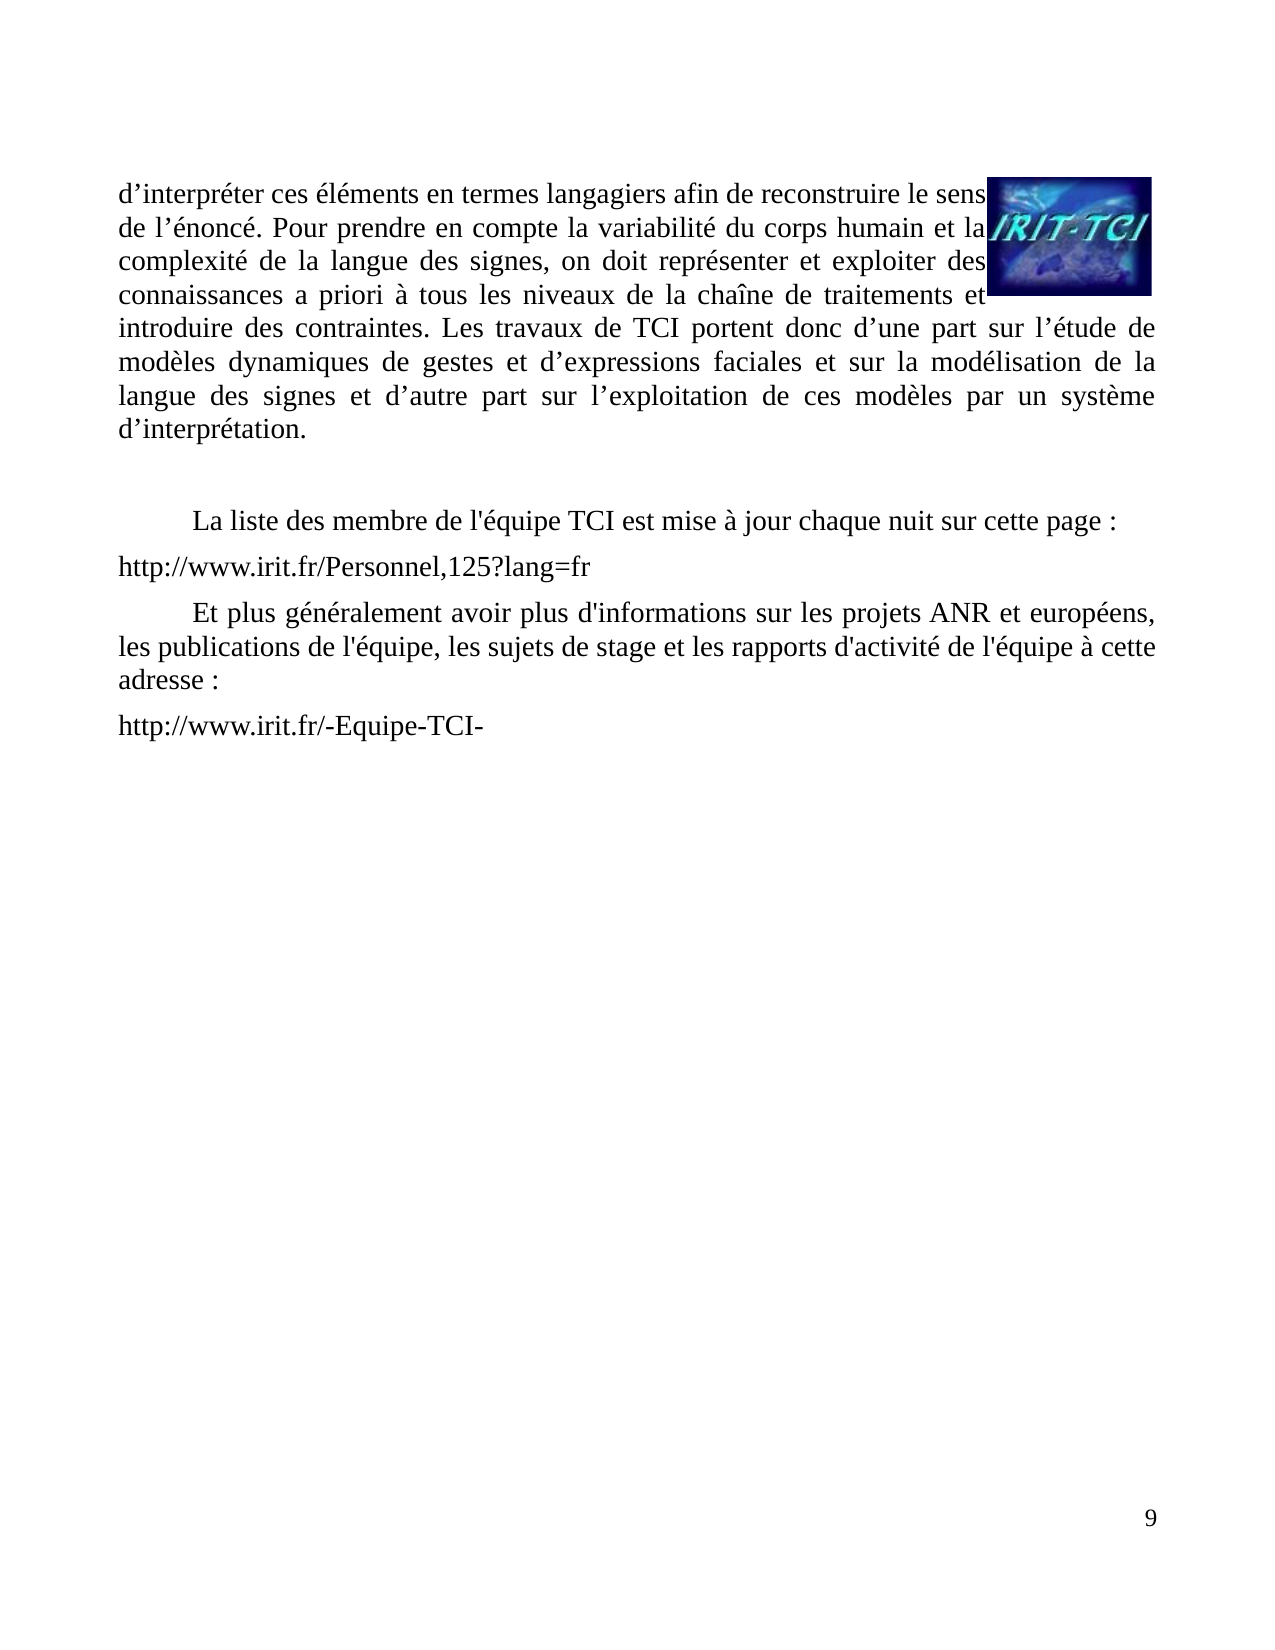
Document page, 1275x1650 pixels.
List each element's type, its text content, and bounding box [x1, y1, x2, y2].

text http://www.irit.fr/Personnel,125?lang=fr [118, 549, 1157, 583]
text La liste des membre de l'équipe TCI est mise à jour chaque nuit sur cette page : [118, 503, 1157, 537]
picture [987, 177, 1152, 296]
text Et plus généralement avoir plus d'informations sur les projets ANR et européens, les publications de l'équipe, les sujets de stage et les rapports d'activité de l'équipe à cette adresse : [118, 595, 1157, 696]
text http://www.irit.fr/-Equipe-TCI- [118, 708, 1157, 742]
text d’interpréter ces éléments en termes langagiers afin de reconstruire le sens de l’énoncé. Pour prendre en compte la variabilité du corps humain et la complexité de la langue des signes, on doit représenter et exploiter des connaissances a priori à tous les niveaux de la chaîne de traitements et introduire des contraintes. Les travaux de TCI portent donc d’une part sur l’étude de modèles dynamiques de gestes et d’expressions faciales et sur la modélisation de la langue des signes et d’autre part sur l’exploitation de ces modèles par un système d’interprétation. [118, 176, 1157, 445]
